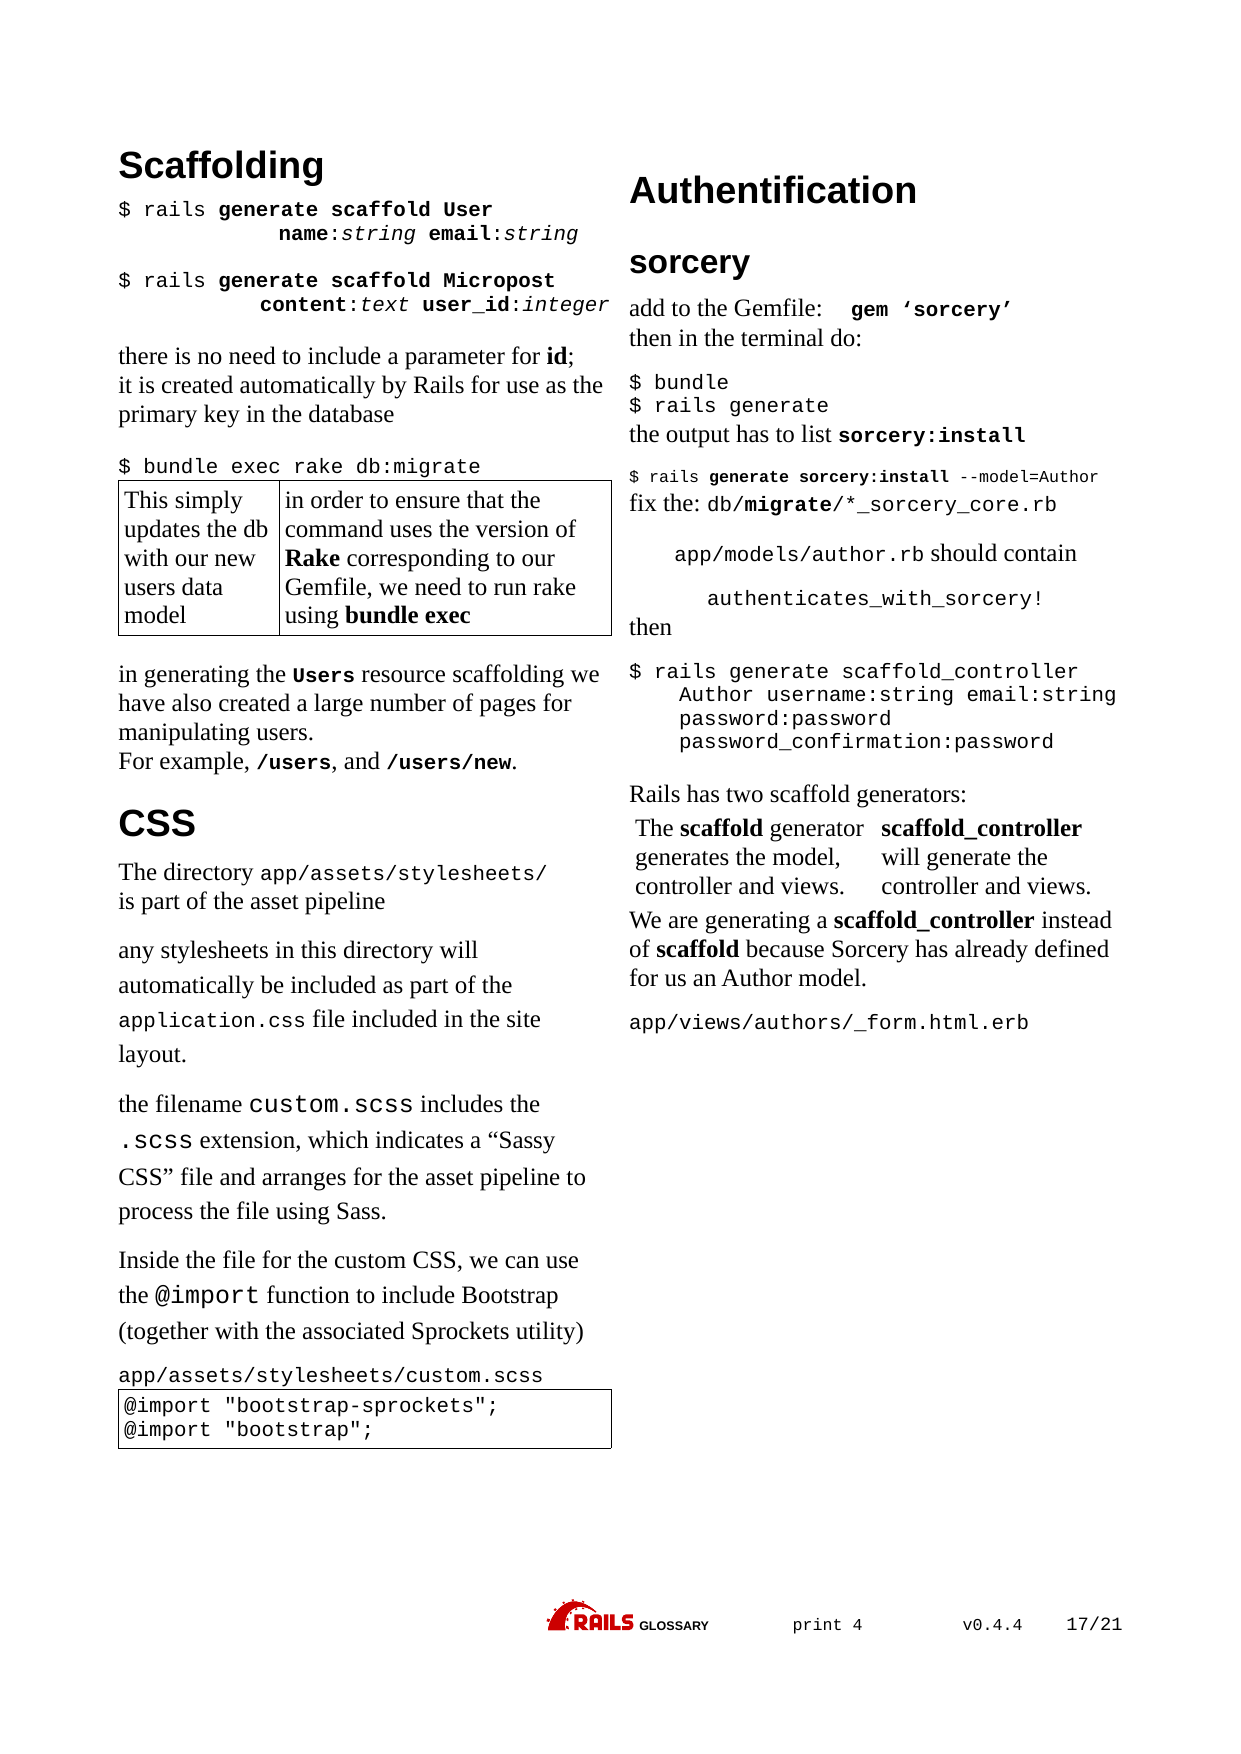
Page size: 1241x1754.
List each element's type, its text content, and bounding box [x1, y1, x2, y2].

text $ bundle [629, 372, 1122, 395]
text add to the Gemfile: gem ‘sorcery’ [629, 293, 1122, 323]
table_header in order to ensure that the command uses the version of Rake corresponding to our Gemfile, we need to run rake using bundle exec [280, 481, 611, 635]
text authenticates_with_sorcery! [629, 588, 1122, 612]
text any stylesheets in this directory will automatically be included as part of the application.css file included in the site layout. [118, 935, 611, 1068]
text then [629, 612, 1122, 640]
text for us an Author model. [629, 963, 1122, 992]
text primary key in the database [118, 399, 611, 427]
text We are generating a scaffold_controller instead of scaffold because Sorcery has already defined [629, 905, 1122, 963]
subtitle CSS [118, 801, 611, 844]
text $ rails generate [629, 395, 1122, 419]
table_header @import "bootstrap-sprockets"; @import "bootstrap"; [119, 1390, 611, 1448]
text app/models/author.rb should contain [629, 538, 1122, 567]
text the filename custom.scss includes the .scss extension, which indicates a “Sassy CSS” file and arranges for the asset pipeline to process the file using Sass. [118, 1089, 611, 1225]
text in generating the Users resource scaffolding we have also created a large number of pages for manipulating users. [118, 659, 611, 746]
text is part of the asset pipeline [118, 886, 611, 915]
table_header The scaffold generator generates the model, controller and views. [629, 808, 875, 905]
text there is no need to include a parameter for id; [118, 341, 611, 370]
text $ rails generate scaffold User [118, 199, 611, 223]
text name:string email:string [118, 223, 611, 247]
text Author username:string email:string [629, 684, 1122, 708]
text content:text user_id:integer [118, 294, 611, 317]
table_header This simply updates the db with our new users data model [119, 481, 279, 635]
text the output has to list sorcery:install [629, 419, 1122, 449]
text Rails has two scaffold generators: [629, 779, 1122, 808]
text For example, /users, and /users/new. [118, 746, 611, 776]
text then in the terminal do: [629, 323, 1122, 351]
table_header scaffold_controller will generate the controller and views. [875, 808, 1122, 905]
text password_confirmation:password [629, 732, 1122, 755]
text fix the: db/migrate/*_sorcery_core.rb [629, 488, 1122, 517]
subtitle Scaffolding [118, 143, 611, 187]
text Inside the file for the custom CSS, we can use the @import function to include Bootstrap (together with the associated Sprockets utility) [118, 1245, 611, 1345]
text $ rails generate scaffold Micropost [118, 270, 611, 294]
text it is created automatically by Rails for use as the [118, 370, 611, 399]
text password:password [629, 708, 1122, 732]
subtitle sorcery [629, 242, 1122, 281]
subtitle Authentification [629, 168, 1122, 212]
text $ bundle exec rake db:migrate [118, 456, 611, 480]
text app/views/authors/_form.html.erb [629, 1012, 1122, 1036]
text $ rails generate scaffold_controller [629, 661, 1122, 684]
text The directory app/assets/stylesheets/ [118, 857, 611, 886]
text $ rails generate sorcery:install --model=Author [629, 469, 1122, 488]
text app/assets/stylesheets/custom.scss [118, 1365, 611, 1389]
